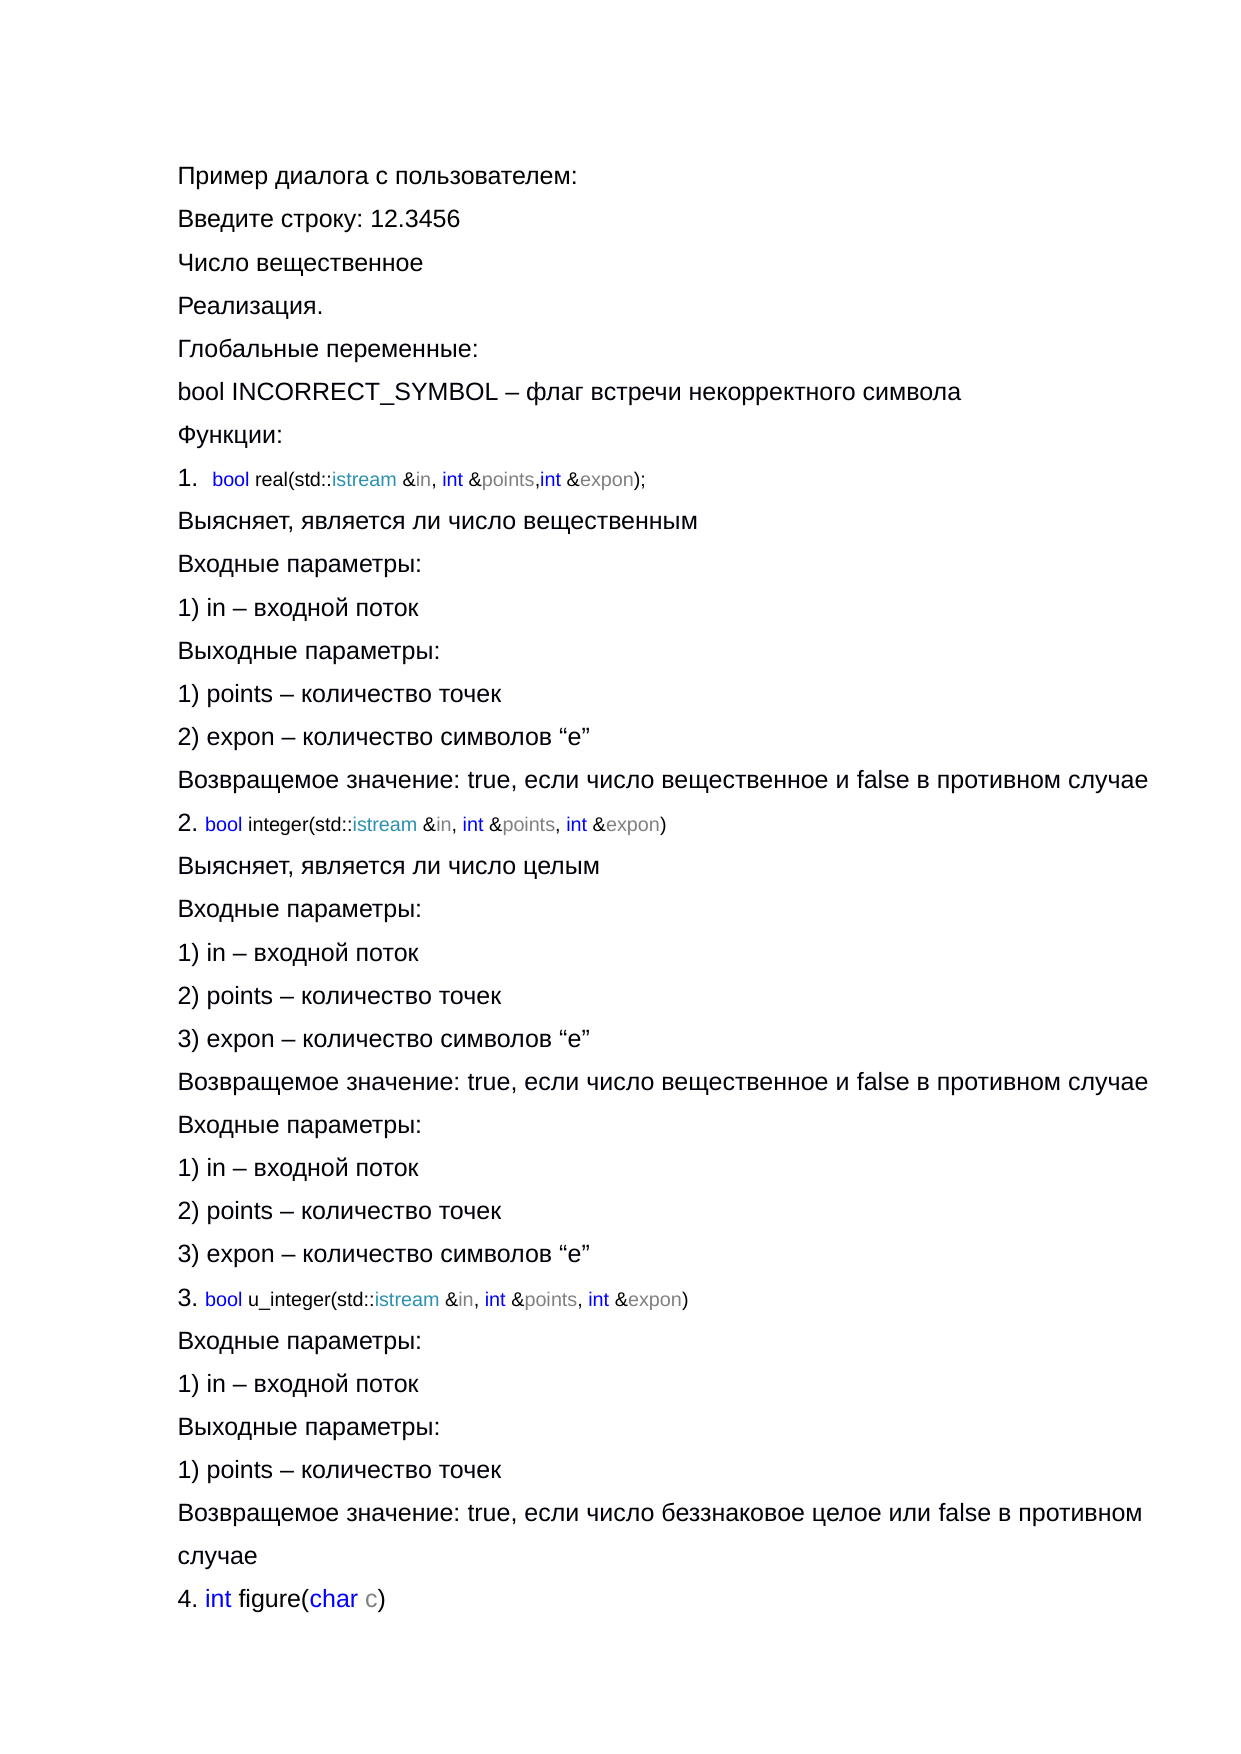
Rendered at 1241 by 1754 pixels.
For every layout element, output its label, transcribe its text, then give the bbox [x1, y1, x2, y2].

text Выясняет, является ли число целым [177, 851, 1152, 880]
text 1) in – входной поток [177, 1369, 1152, 1397]
text Входные параметры: [177, 549, 1152, 578]
text Реализация. [177, 291, 1152, 319]
text 3. bool u_integer(std::istream &in, int &points, int &expon) [177, 1282, 1152, 1311]
text 2) expon – количество символов “e” [177, 722, 1152, 751]
text Входные параметры: [177, 1326, 1152, 1354]
text 3) expon – количество символов “e” [177, 1239, 1152, 1268]
text Входные параметры: [177, 1110, 1152, 1139]
text Число вещественное [177, 247, 1152, 276]
text 2. bool integer(std::istream &in, int &points, int &expon) [177, 808, 1152, 837]
text Возвращемое значение: true, если число вещественное и false в противном случае [177, 1067, 1152, 1096]
text 1) in – входной поток [177, 1153, 1152, 1182]
text 1) in – входной поток [177, 592, 1152, 621]
text Пример диалога с пользователем: [177, 161, 1152, 190]
text 1) points – количество точек [177, 1455, 1152, 1484]
text Выходные параметры: [177, 636, 1152, 664]
text Возвращемое значение: true, если число вещественное и false в противном случае [177, 765, 1152, 794]
text 1) points – количество точек [177, 679, 1152, 707]
text 1. bool real(std::istream &in, int &points,int &expon); [177, 463, 1152, 492]
text Глобальные переменные: [177, 334, 1152, 362]
text bool INCORRECT_SYMBOL – флаг встречи некорректного символа [177, 377, 1152, 406]
text Функции: [177, 420, 1152, 449]
text 2) points – количество точек [177, 1196, 1152, 1225]
text 2) points – количество точек [177, 981, 1152, 1009]
text Введите строку: 12.3456 [177, 204, 1152, 233]
text Возвращемое значение: true, если число беззнаковое целое или false в противном случае [177, 1498, 1152, 1570]
text Выясняет, является ли число вещественным [177, 506, 1152, 535]
text 4. int figure(char c) [177, 1584, 1152, 1613]
text Входные параметры: [177, 894, 1152, 923]
text 3) expon – количество символов “e” [177, 1024, 1152, 1052]
text Выходные параметры: [177, 1412, 1152, 1441]
text 1) in – входной поток [177, 937, 1152, 966]
